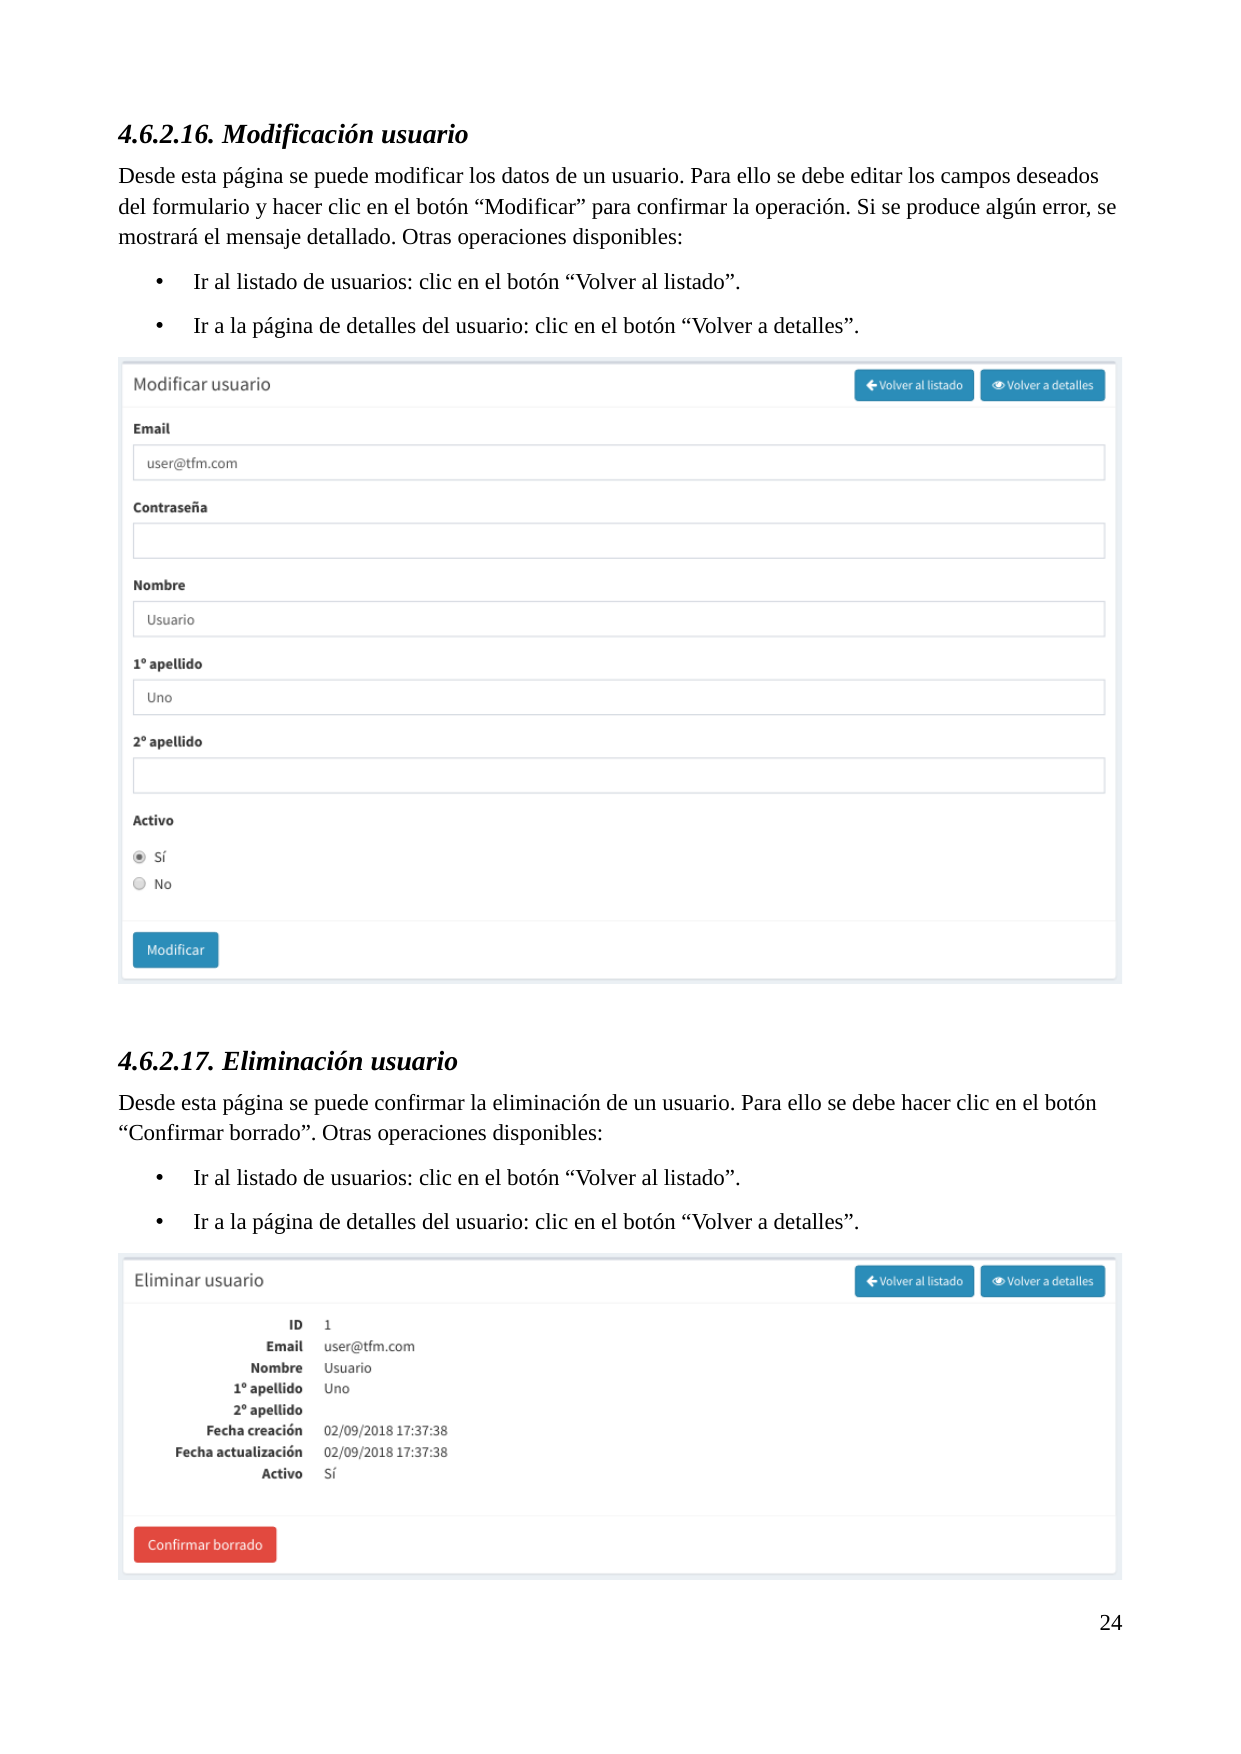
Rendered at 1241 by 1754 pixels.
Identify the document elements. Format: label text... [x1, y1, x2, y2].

list Ir a la página de detalles del usuario: clic en el botón “Volver a detalles”. [156, 312, 1122, 339]
picture [118, 1253, 1123, 1580]
subtitle 4.6.2.17. Eliminación usuario [118, 1044, 1122, 1076]
picture [118, 357, 1123, 984]
list Ir al listado de usuarios: clic en el botón “Volver al listado”. [156, 268, 1122, 294]
list Ir al listado de usuarios: clic en el botón “Volver al listado”. [156, 1164, 1122, 1190]
text Desde esta página se puede confirmar la eliminación de un usuario. Para ello se debe hacer clic en el botón “Confirmar borrado”. Otras operaciones disponibles: [118, 1089, 1122, 1145]
list Ir a la página de detalles del usuario: clic en el botón “Volver a detalles”. [156, 1208, 1122, 1235]
text Desde esta página se puede modificar los datos de un usuario. Para ello se debe editar los campos deseados del formulario y hacer clic en el botón “Modificar” para confirmar la operación. Si se produce algún error, se mostrará el mensaje detallado. Otras operaciones disponibles: [118, 162, 1122, 249]
subtitle 4.6.2.16. Modificación usuario [118, 118, 1122, 150]
